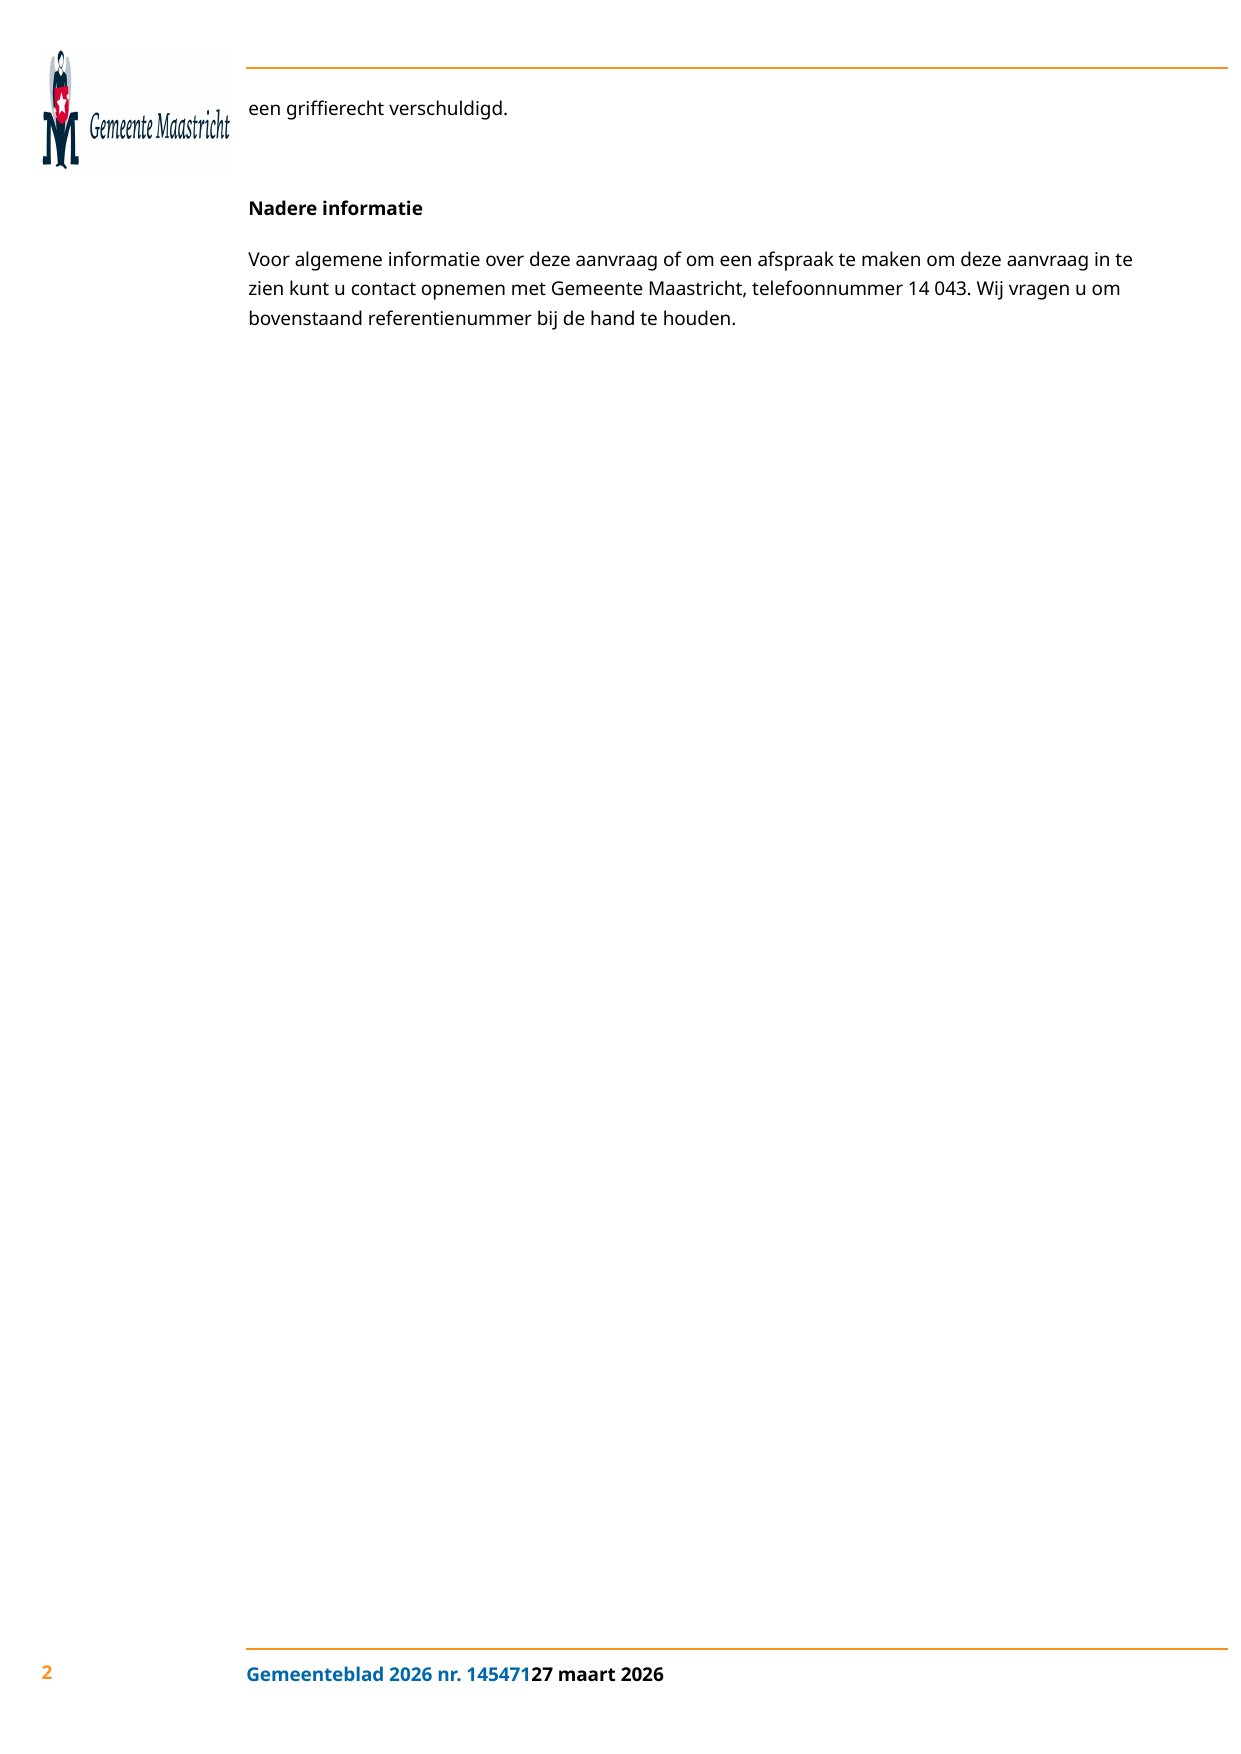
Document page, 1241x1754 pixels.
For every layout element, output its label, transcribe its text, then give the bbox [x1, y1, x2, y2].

picture [41, 47, 231, 172]
text Voor algemene informatie over deze aanvraag of om een afspraak te maken om deze aanvraag in te zien kunt u contact opnemen met Gemeente Maastricht, telefoonnummer 14 043. Wij vragen u om bovenstaand referentienummer bij de hand te houden. [248, 246, 1152, 331]
text Nadere informatie [248, 196, 1152, 221]
text een griffierecht verschuldigd. [248, 95, 1152, 121]
